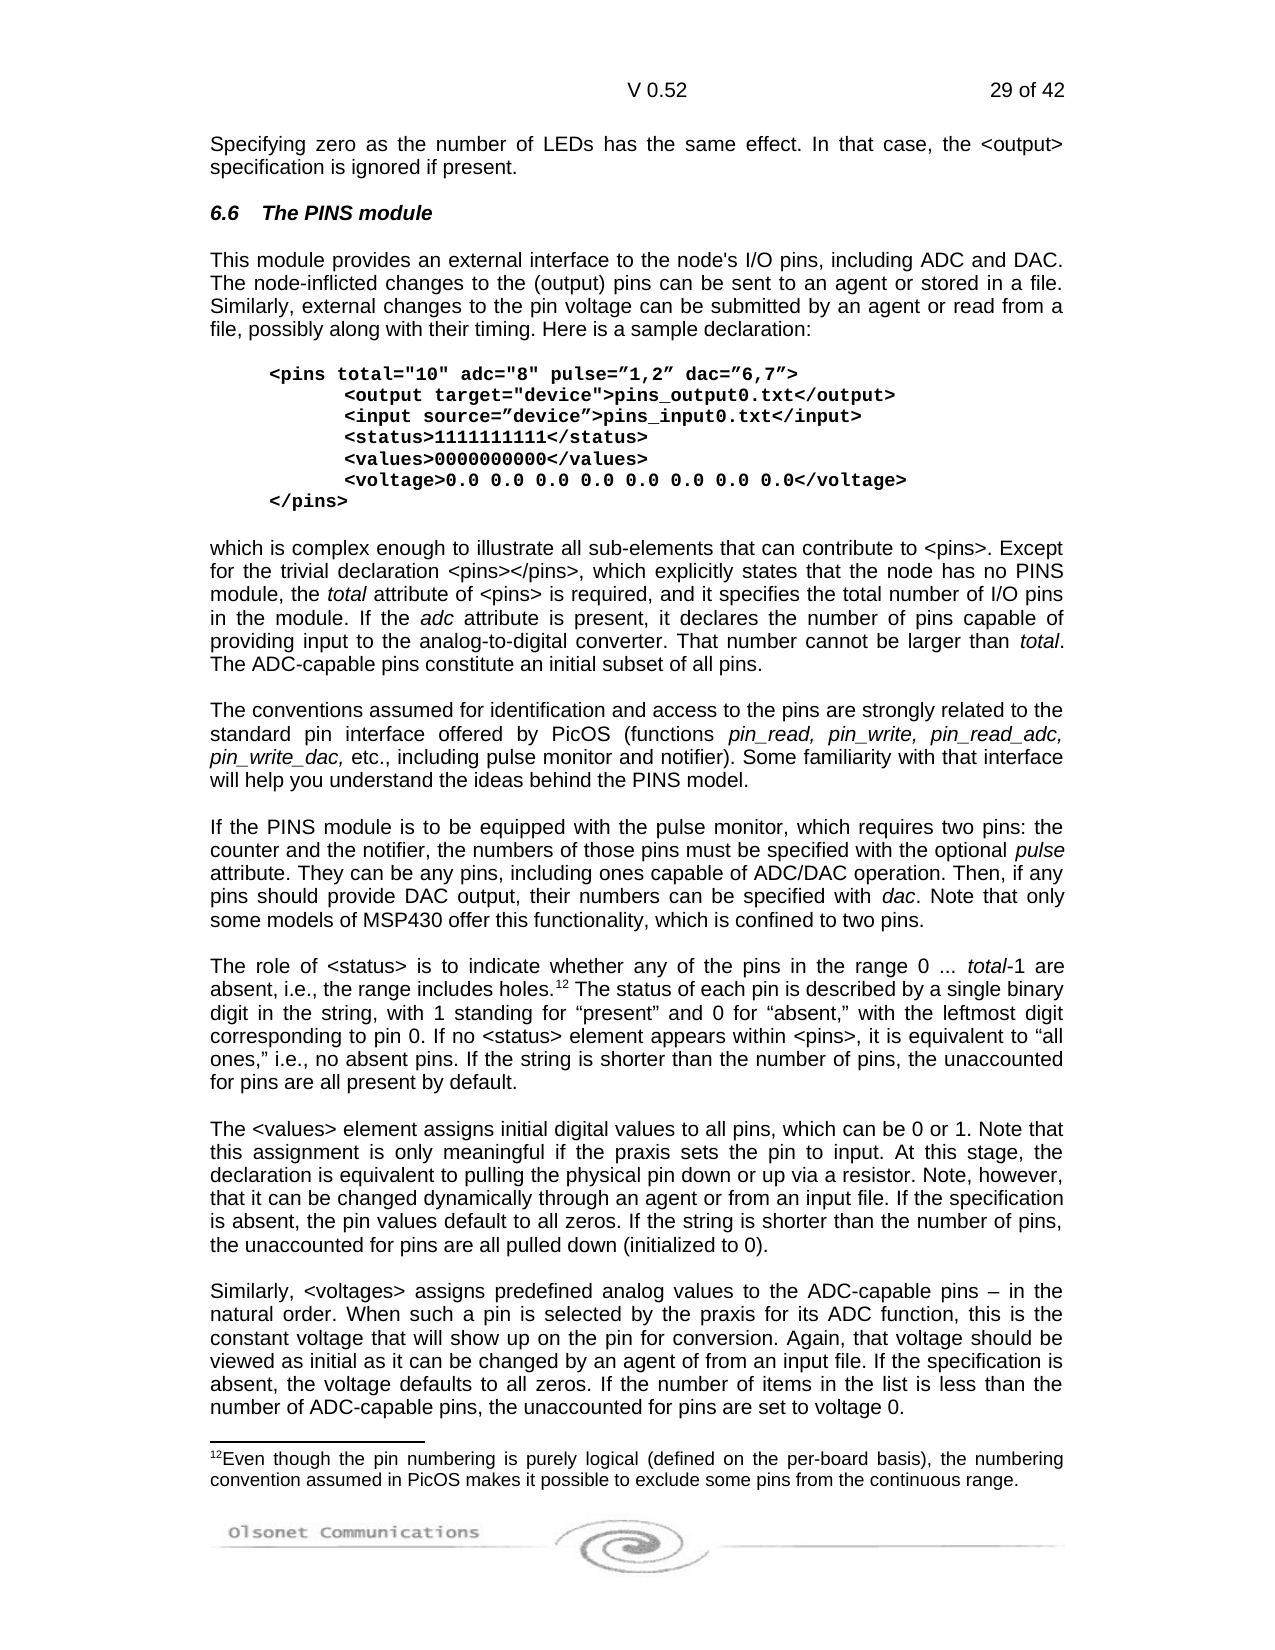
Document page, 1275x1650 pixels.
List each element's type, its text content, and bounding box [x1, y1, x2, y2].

text The <values> element assigns initial digital values to all pins, which can be 0 or 1. Note that this assignment is only meaningful if the praxis sets the pin to input. At this stage, the declaration is equivalent to pulling the physical pin down or up via a resistor. Note, however, that it can be changed dynamically through an agent or from an input file. If the specification is absent, the pin values default to all zeros. If the string is shorter than the number of pins, the unaccounted for pins are all pulled down (initialized to 0). [210, 1117, 1065, 1257]
picture [210, 1504, 1065, 1596]
text Similarly, <voltages> assigns predefined analog values to the ADC-capable pins – in the natural order. When such a pin is selected by the praxis for its ADC function, this is the constant voltage that will show up on the pin for conversion. Again, that voltage should be viewed as initial as it can be changed by an agent of from an input file. If the specification is absent, the voltage defaults to all zeros. If the number of items in the list is less than the number of ADC-capable pins, the unaccounted for pins are set to voltage 0. [210, 1280, 1065, 1419]
text If the PINS module is to be equipped with the pulse monitor, which requires two pins: the counter and the notifier, the numbers of those pins must be specified with the optional pulse attribute. They can be any pins, including ones capable of ADC/DAC operation. Then, if any pins should provide DAC output, their numbers can be specified with dac. Note that only some models of MSP430 offer this functionality, which is confined to two pins. [210, 815, 1065, 931]
text <output target="device">pins_output0.txt</output> [269, 386, 1065, 407]
text <values>0000000000</values> [269, 449, 1065, 471]
text <status>1111111111</status> [269, 428, 1065, 449]
text The conventions assumed for identification and access to the pins are strongly related to the standard pin interface offered by PicOS (functions pin_read, pin_write, pin_read_adc, pin_write_dac, etc., including pulse monitor and notifier). Some familiarity with that interface will help you understand the ideas behind the PINS model. [210, 699, 1065, 792]
text <pins total="10" adc="8" pulse=”1,2” dac=”6,7”> [269, 364, 1065, 386]
text The role of <status> is to indicate whether any of the pins in the range 0 ... total-1 are absent, i.e., the range includes holes. The status of each pin is described by a single binary digit in the string, with 1 standing for “present” and 0 for “absent,” with the leftmost digit corresponding to pin 0. If no <status> element appears within <pins>, it is equivalent to “all ones,” i.e., no absent pins. If the string is shorter than the number of pins, the unaccounted for pins are all present by default. [210, 954, 1065, 1094]
text </pins> [269, 492, 1065, 513]
text Even though the pin numbering is purely logical (defined on the per-board basis), the numbering convention assumed in PicOS makes it possible to exclude some pins from the continuous range. [210, 1448, 1065, 1490]
text <input source=”device”>pins_input0.txt</input> [269, 407, 1065, 428]
text This module provides an external interface to the node's I/O pins, including ADC and DAC. The node-inflicted changes to the (output) pins can be sent to an agent or stored in a file. Similarly, external changes to the pin voltage can be submitted by an agent or read from a file, possibly along with their timing. Here is a sample declaration: [210, 248, 1065, 341]
text <voltage>0.0 0.0 0.0 0.0 0.0 0.0 0.0 0.0</voltage> [269, 471, 1065, 492]
text Specifying zero as the number of LEDs has the same effect. In that case, the <output> specification is ignored if present. [210, 132, 1065, 179]
subtitle The PINS module [210, 202, 1065, 225]
text which is complex enough to illustrate all sub-elements that can contribute to <pins>. Except for the trivial declaration <pins></pins>, which explicitly states that the node has no PINS module, the total attribute of <pins> is required, and it specifies the total number of I/O pins in the module. If the adc attribute is present, it declares the number of pins capable of providing input to the analog-to-digital converter. That number cannot be larger than total. The ADC-capable pins constitute an initial subset of all pins. [210, 536, 1065, 676]
